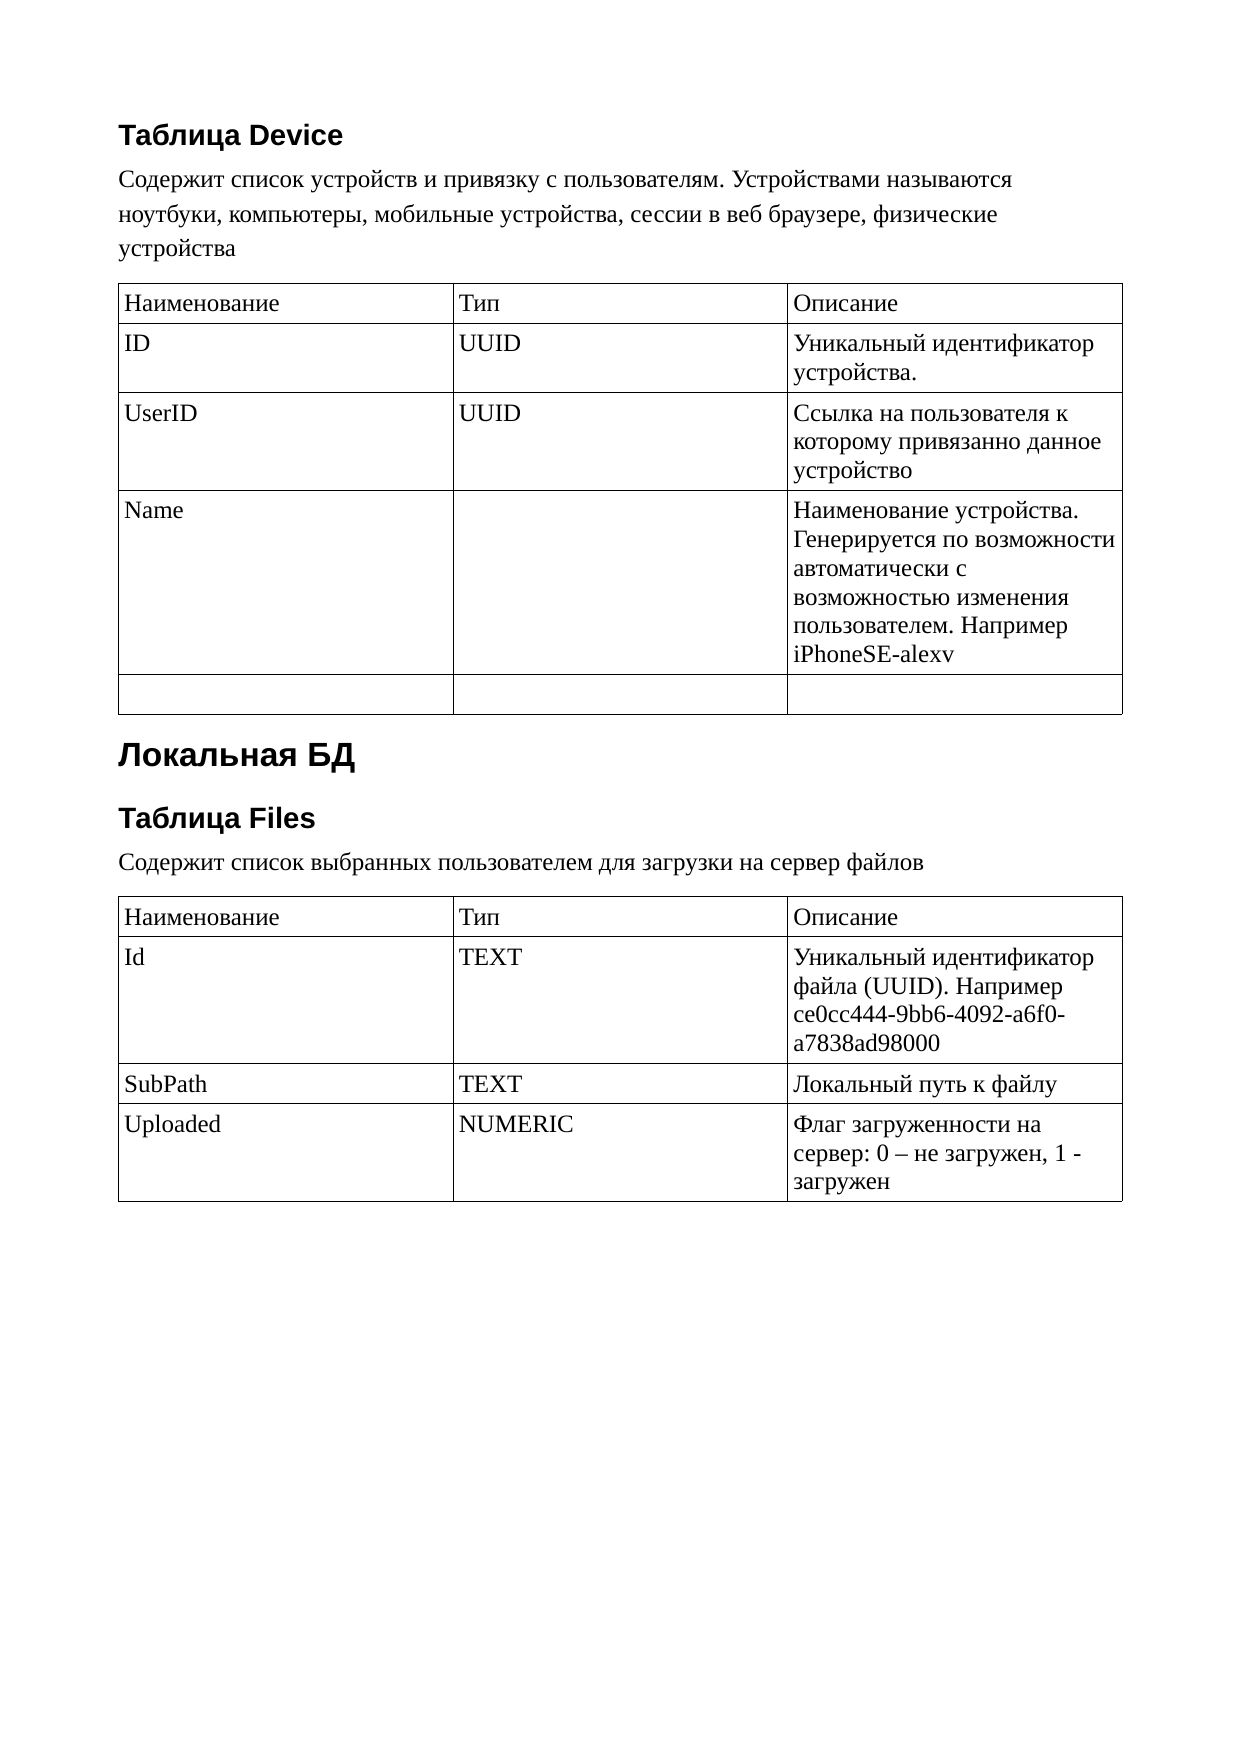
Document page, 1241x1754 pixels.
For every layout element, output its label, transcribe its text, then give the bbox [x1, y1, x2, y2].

table_cell [454, 675, 787, 714]
table_cell UUID [454, 393, 787, 489]
table_cell Uploaded [119, 1104, 453, 1201]
subtitle Таблица Files [118, 801, 1122, 834]
subtitle Таблица Device [118, 118, 1122, 152]
table_cell SubPath [119, 1064, 453, 1103]
table_cell Уникальный идентификатор файла (UUID). Например ce0cc444-9bb6-4092-a6f0-a7838ad98000 [788, 937, 1122, 1063]
table_header Описание [788, 897, 1122, 936]
table_cell Уникальный идентификатор устройства. [788, 324, 1122, 392]
table_cell Ссылка на пользователя к которому привязанно данное устройство [788, 393, 1122, 489]
table_header Описание [788, 284, 1122, 323]
table_cell Наименование устройства. Генерируется по возможности автоматически с возможностью изменения пользователем. Например iPhoneSE-alexv [788, 491, 1122, 674]
table_cell Локальный путь к файлу [788, 1064, 1122, 1103]
table_cell [788, 675, 1122, 714]
table_cell [454, 491, 787, 674]
table_cell ID [119, 324, 453, 392]
text Содержит список выбранных пользователем для загрузки на сервер файлов [118, 847, 1122, 876]
table_header Тип [454, 897, 787, 936]
table_header Наименование [119, 284, 453, 323]
table_cell TEXT [454, 937, 787, 1063]
table_cell Id [119, 937, 453, 1063]
text Содержит список устройств и привязку с пользователям. Устройствами называются ноутбуки, компьютеры, мобильные устройства, сессии в веб браузере, физические устройства [118, 164, 1122, 262]
table_cell Name [119, 491, 453, 674]
table_cell NUMERIC [454, 1104, 787, 1201]
table_cell UUID [454, 324, 787, 392]
table_header Тип [454, 284, 787, 323]
table_header Наименование [119, 897, 453, 936]
table_cell [119, 675, 453, 714]
table_cell TEXT [454, 1064, 787, 1103]
subtitle Локальная БД [118, 735, 1122, 773]
table_cell UserID [119, 393, 453, 489]
table_cell Флаг загруженности на сервер: 0 – не загружен, 1 - загружен [788, 1104, 1122, 1201]
